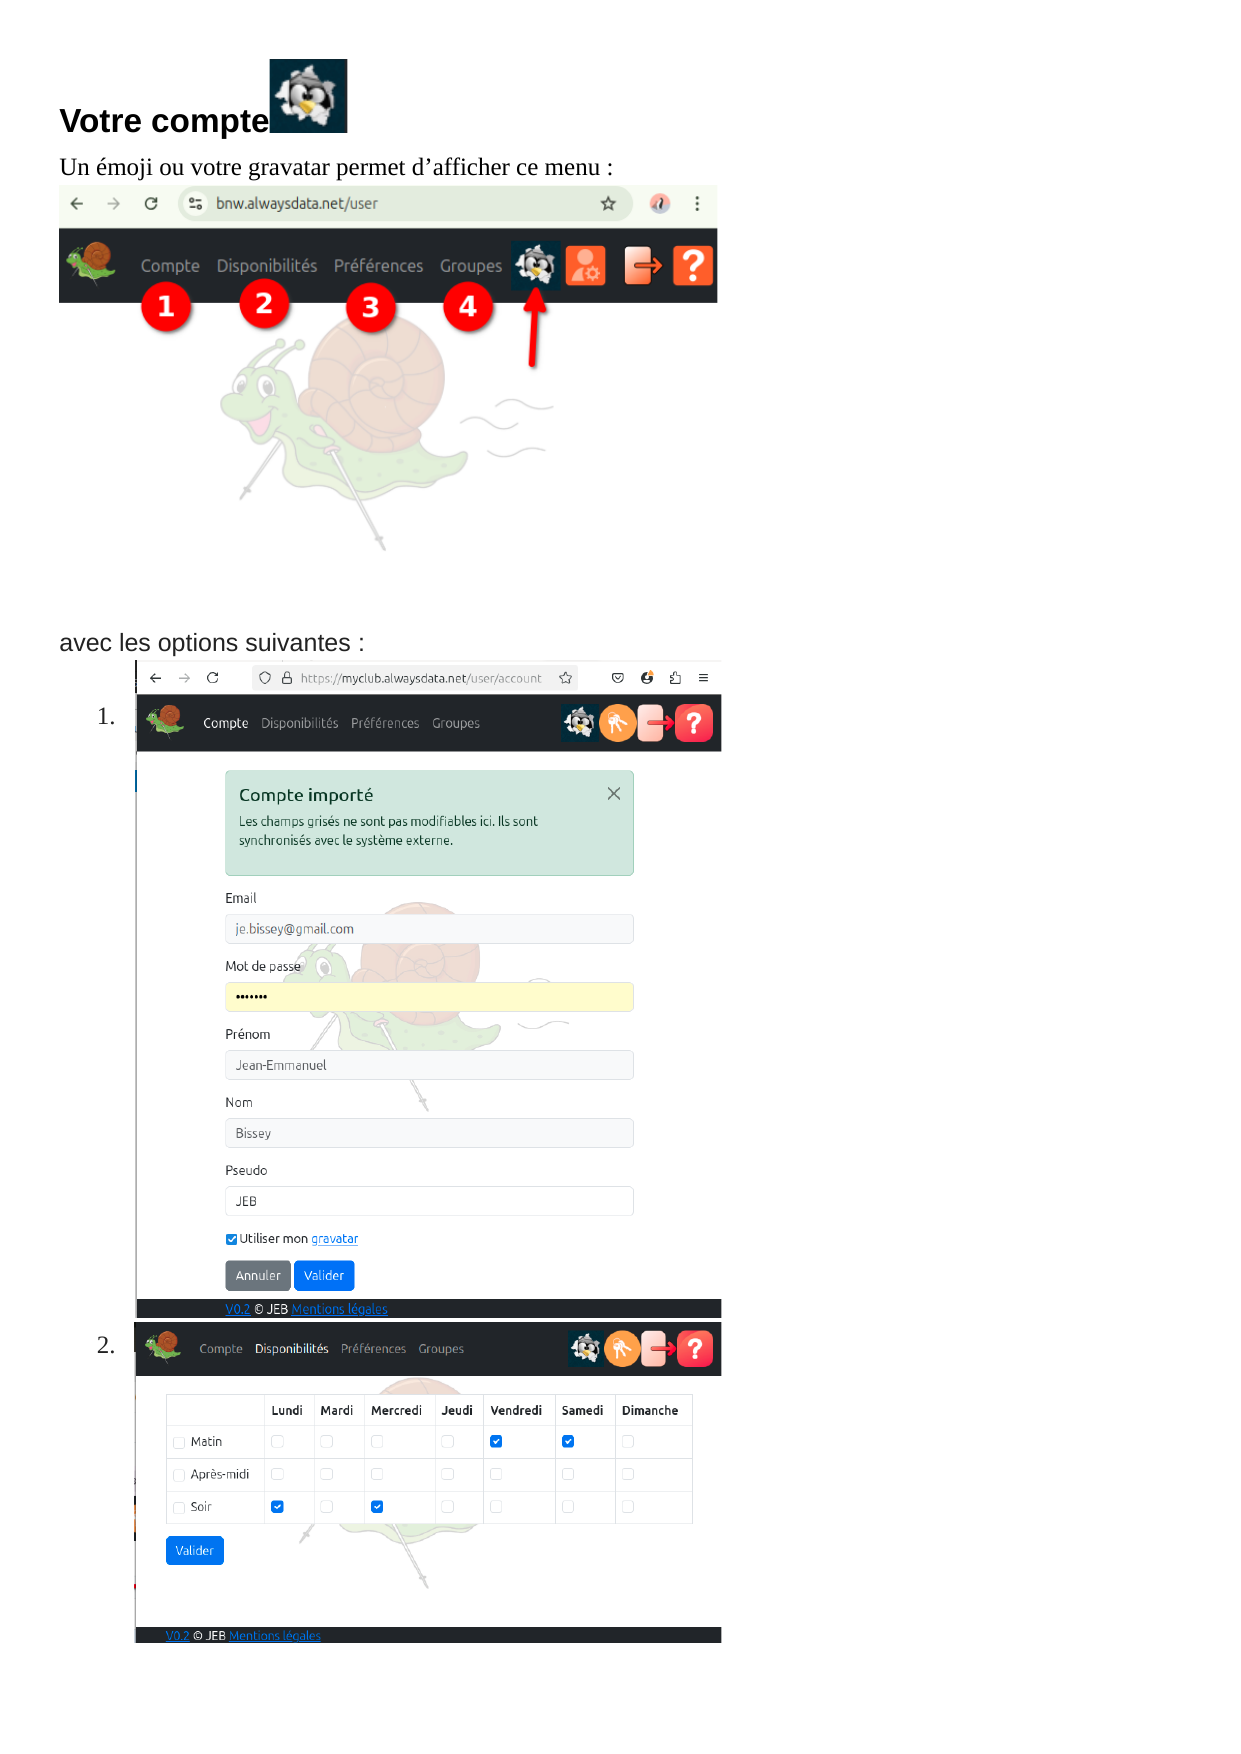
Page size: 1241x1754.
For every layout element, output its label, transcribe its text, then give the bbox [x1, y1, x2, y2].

picture [59, 185, 718, 609]
text avec les options suivantes : [59, 628, 1181, 657]
picture [275, 64, 336, 126]
picture [134, 1322, 722, 1643]
picture [134, 660, 722, 1318]
subtitle Votre compte [59, 59, 1181, 139]
text Un émoji ou votre gravatar permet d’afficher ce menu : [59, 152, 1181, 185]
